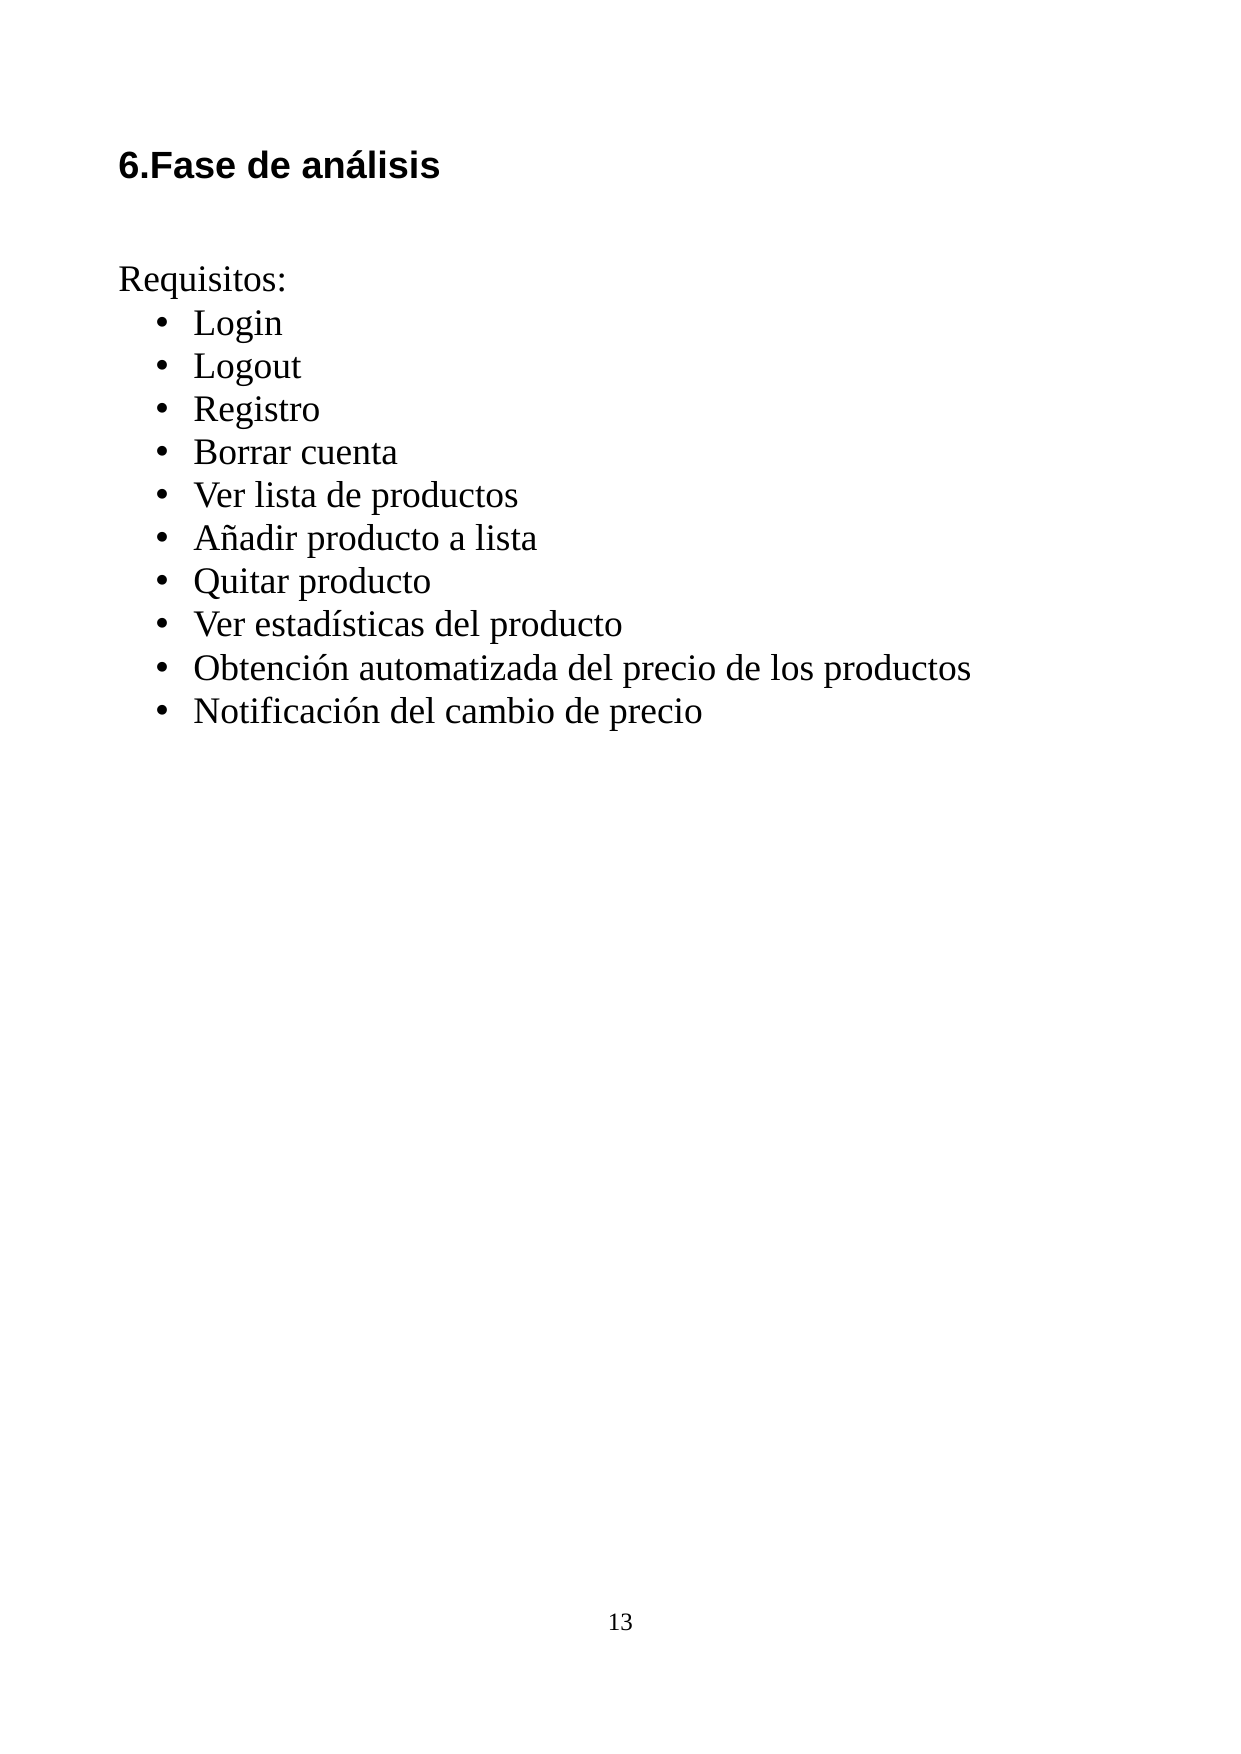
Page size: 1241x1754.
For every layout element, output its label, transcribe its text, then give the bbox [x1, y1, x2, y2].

list Logout [156, 343, 1122, 386]
list Ver estadísticas del producto [156, 602, 1122, 645]
list Obtención automatizada del precio de los productos [156, 645, 1122, 688]
list Quitar producto [156, 559, 1122, 602]
list Ver lista de productos [156, 472, 1122, 516]
text Requisitos: [118, 257, 1122, 300]
list Registro [156, 386, 1122, 429]
list Login [156, 300, 1122, 343]
subtitle 6.Fase de análisis [118, 143, 1122, 187]
list Notificación del cambio de precio [156, 688, 1122, 731]
list Añadir producto a lista [156, 516, 1122, 559]
list Borrar cuenta [156, 429, 1122, 472]
